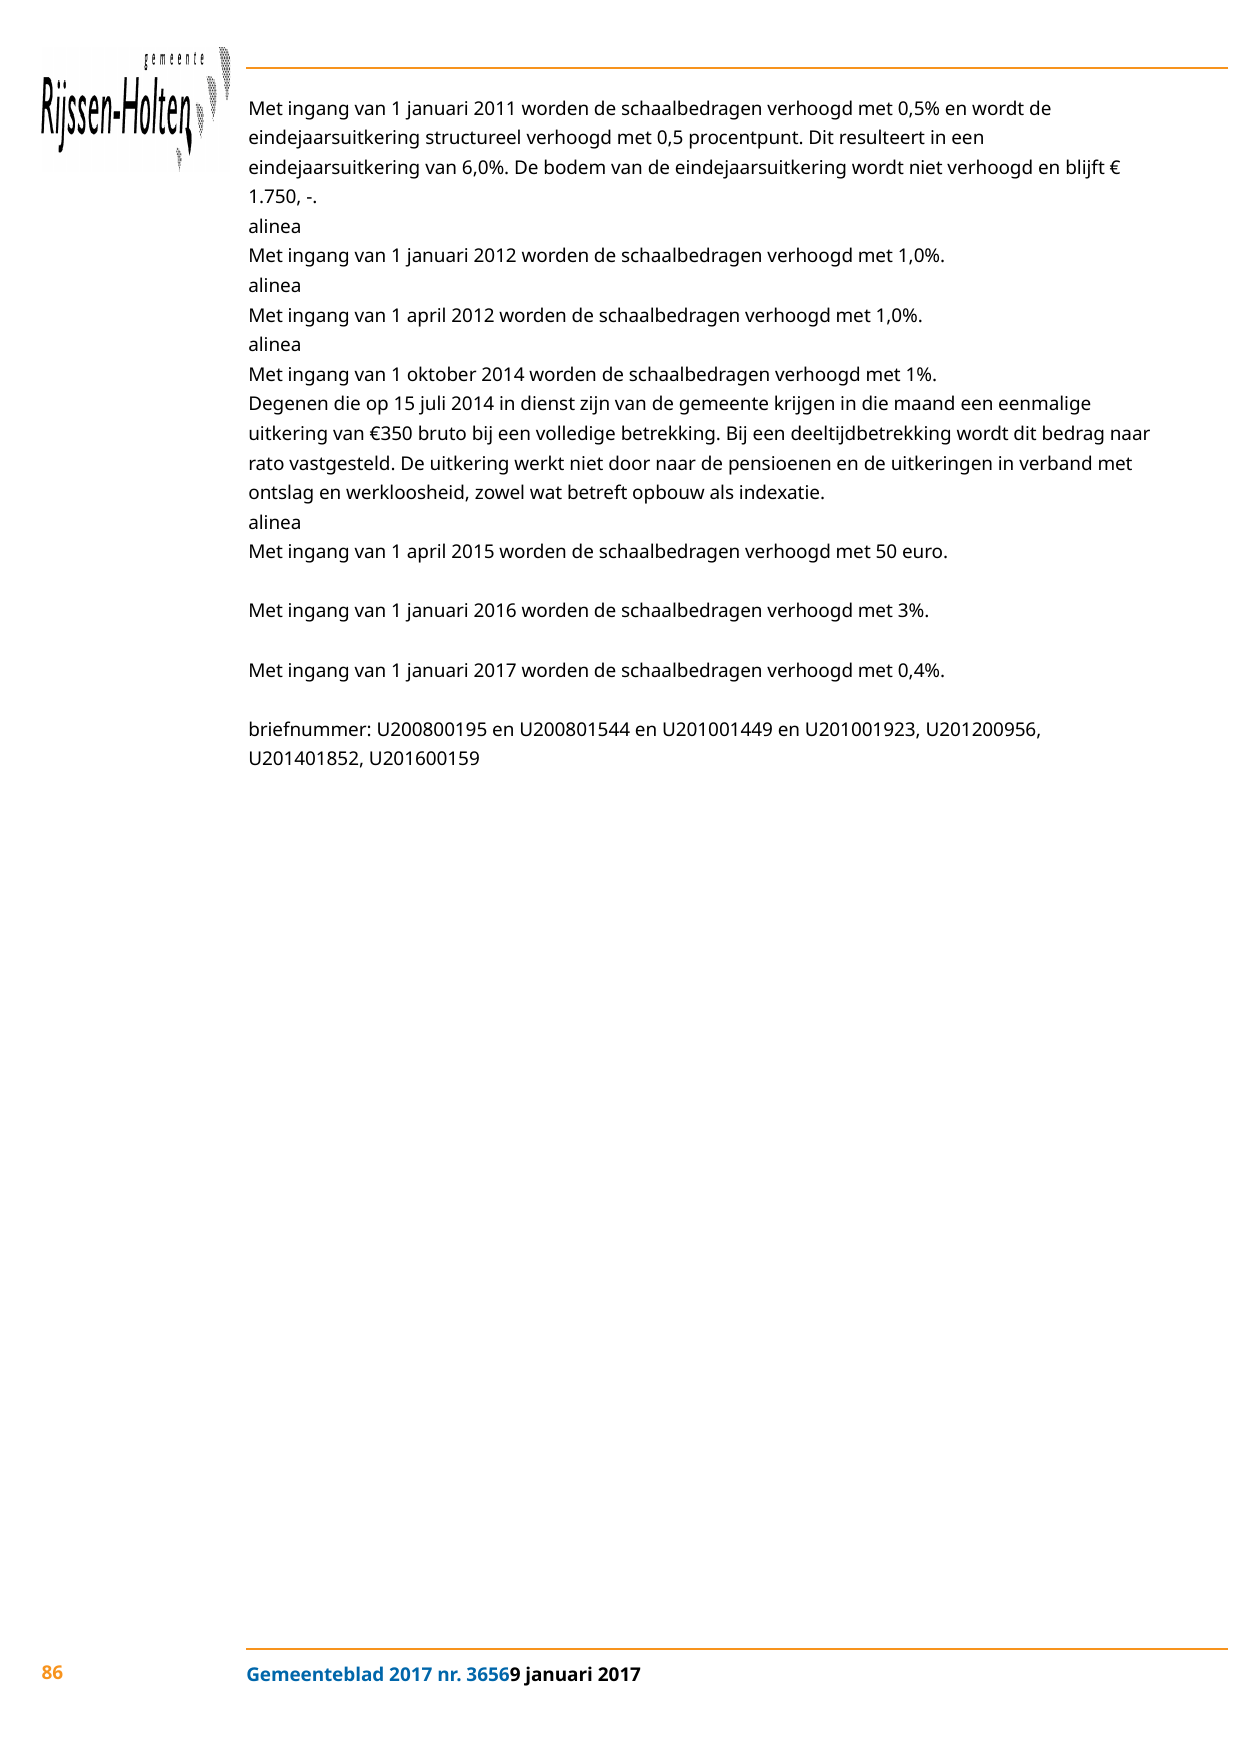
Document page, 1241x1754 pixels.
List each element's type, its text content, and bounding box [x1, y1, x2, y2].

text alinea­ [248, 213, 1152, 239]
text Met ingang van 1 april 2015 worden de schaalbedragen verhoogd met 50 euro. [248, 538, 1152, 564]
text Met ingang van 1 oktober 2014 worden de schaalbedragen verhoogd met 1%. [248, 361, 1152, 387]
text Degenen die op 15 juli 2014 in dienst zijn van de gemeente krijgen in die maand een eenmalige uitkering van €350 bruto bij een volledige betrekking. Bij een deeltijdbetrekking wordt dit bedrag naar rato vastgesteld. De uitkering werkt niet door naar de pensioenen en de uitkeringen in verband met ontslag en werkloosheid, zowel wat betreft opbouw als indexatie. [248, 391, 1152, 505]
text Met ingang van 1 januari 2017 worden de schaalbedragen verhoogd met 0,4%. [248, 657, 1152, 683]
text Met ingang van 1 januari 2011 worden de schaalbedragen verhoogd met 0,5% en wordt de eindejaarsuitkering structureel verhoogd met 0,5 procentpunt. Dit resulteert in een eindejaarsuitkering van 6,0%. De bodem van de eindejaarsuitkering wordt niet verhoogd en blijft € 1.750, -. [248, 95, 1152, 209]
text alinea­ [248, 509, 1152, 535]
text Met ingang van 1 januari 2012 worden de schaalbedragen verhoogd met 1,0%. [248, 243, 1152, 268]
picture [41, 47, 231, 172]
text alinea­ [248, 272, 1152, 298]
text briefnummer: U200800195 en U200801544 en U201001449 en U201001923, U201200956, U201401852, U201600159 [248, 716, 1152, 771]
text alinea­ [248, 331, 1152, 357]
text Met ingang van 1 januari 2016 worden de schaalbedragen verhoogd met 3%. [248, 598, 1152, 623]
text Met ingang van 1 april 2012 worden de schaalbedragen verhoogd met 1,0%. [248, 302, 1152, 328]
